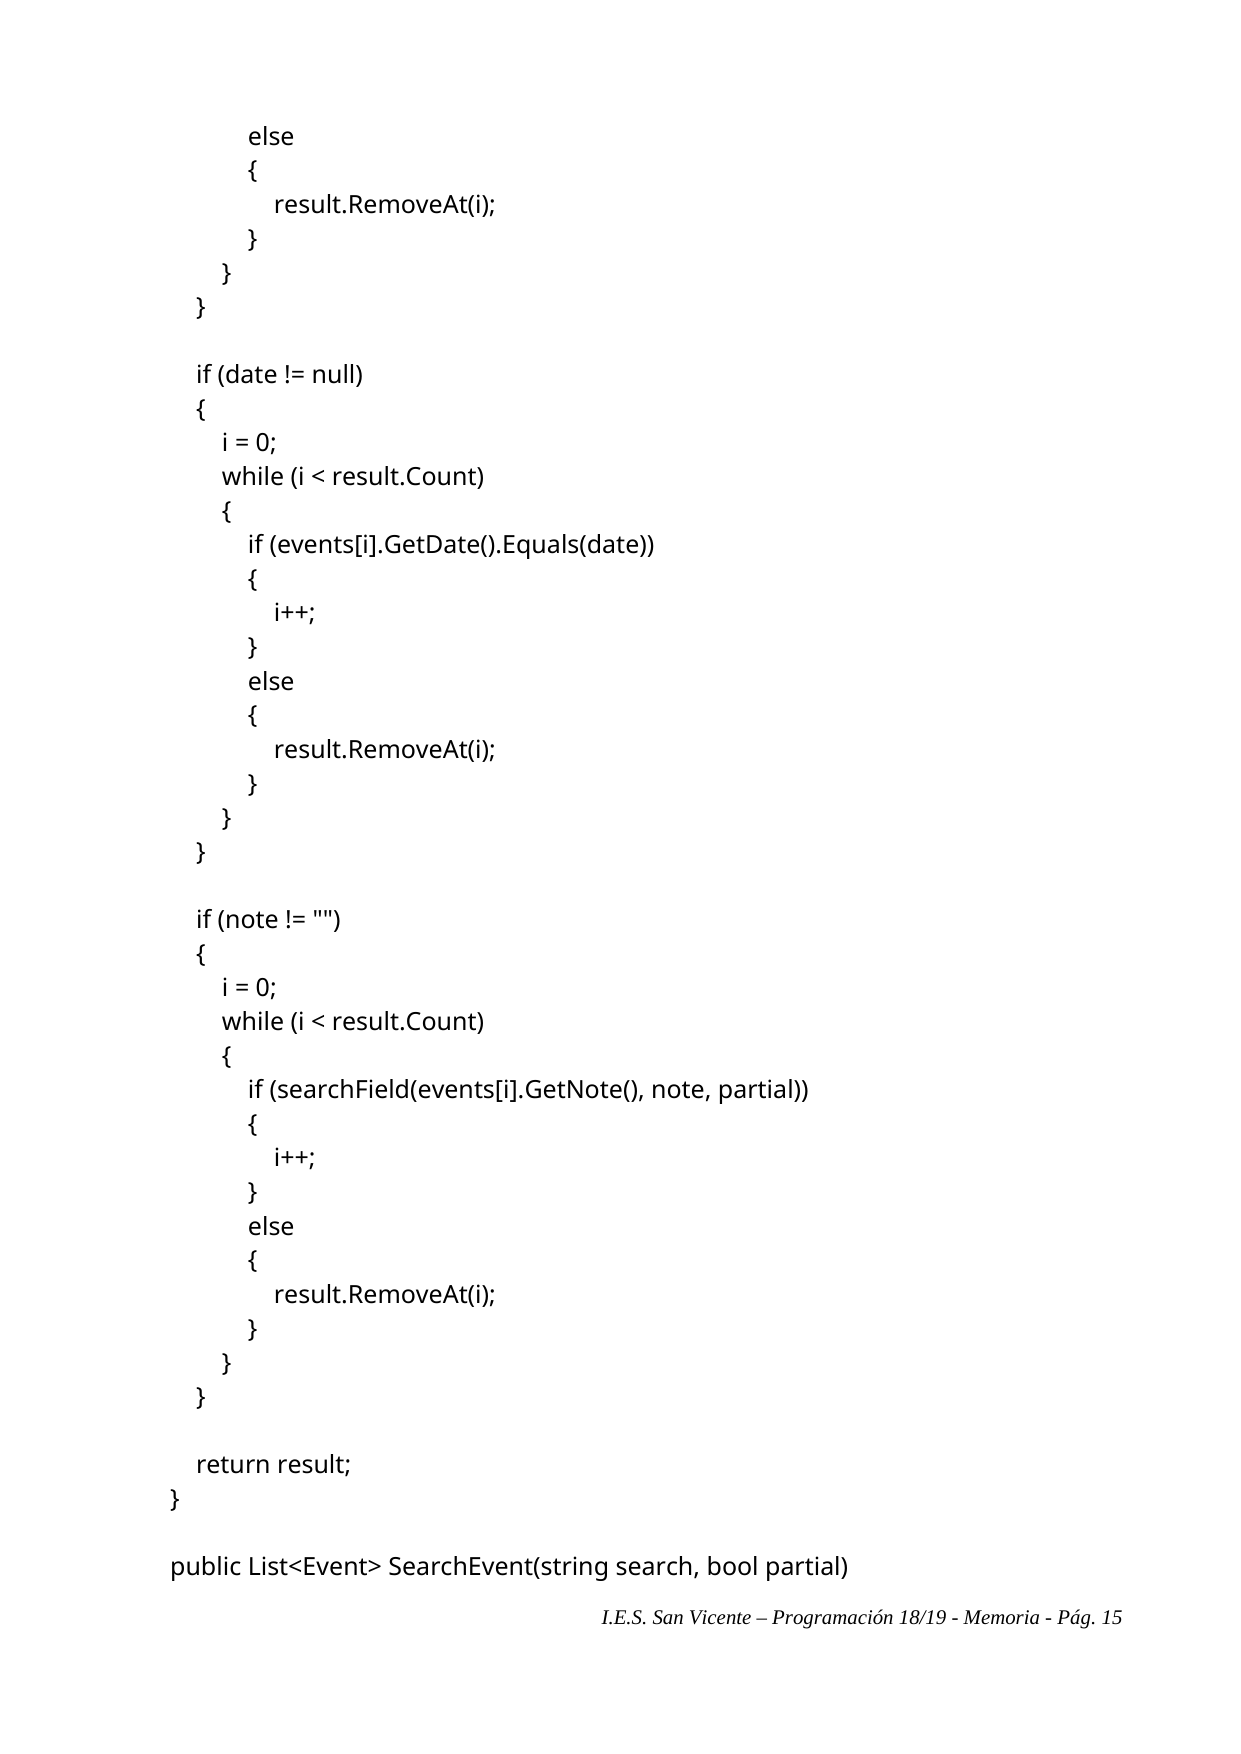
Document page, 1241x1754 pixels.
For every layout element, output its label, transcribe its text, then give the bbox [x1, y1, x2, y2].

text } [118, 1344, 1122, 1378]
text else [118, 663, 1122, 697]
text else [118, 118, 1122, 152]
text if (searchField(events[i].GetNote(), note, partial)) [118, 1072, 1122, 1106]
text { [118, 391, 1122, 425]
text { [118, 1106, 1122, 1140]
text } [118, 1481, 1122, 1515]
text } [118, 220, 1122, 254]
text while (i < result.Count) [118, 1004, 1122, 1038]
text result.RemoveAt(i); [118, 1276, 1122, 1310]
text i++; [118, 595, 1122, 629]
text } [118, 799, 1122, 833]
text i = 0; [118, 970, 1122, 1004]
text if (note != "") [118, 902, 1122, 936]
text if (date != null) [118, 357, 1122, 391]
text } [118, 1310, 1122, 1344]
text if (events[i].GetDate().Equals(date)) [118, 527, 1122, 561]
text while (i < result.Count) [118, 459, 1122, 493]
text { [118, 152, 1122, 186]
text } [118, 1378, 1122, 1412]
text } [118, 629, 1122, 663]
text result.RemoveAt(i); [118, 731, 1122, 765]
text } [118, 288, 1122, 322]
text result.RemoveAt(i); [118, 186, 1122, 220]
text } [118, 1174, 1122, 1208]
text } [118, 765, 1122, 799]
text } [118, 254, 1122, 288]
text { [118, 561, 1122, 595]
text { [118, 697, 1122, 731]
text else [118, 1208, 1122, 1242]
text { [118, 1038, 1122, 1072]
text { [118, 1242, 1122, 1276]
text public List<Event> SearchEvent(string search, bool partial) [118, 1549, 1122, 1583]
text { [118, 493, 1122, 527]
text return result; [118, 1447, 1122, 1481]
text i = 0; [118, 425, 1122, 459]
text i++; [118, 1140, 1122, 1174]
text } [118, 833, 1122, 867]
text { [118, 936, 1122, 970]
